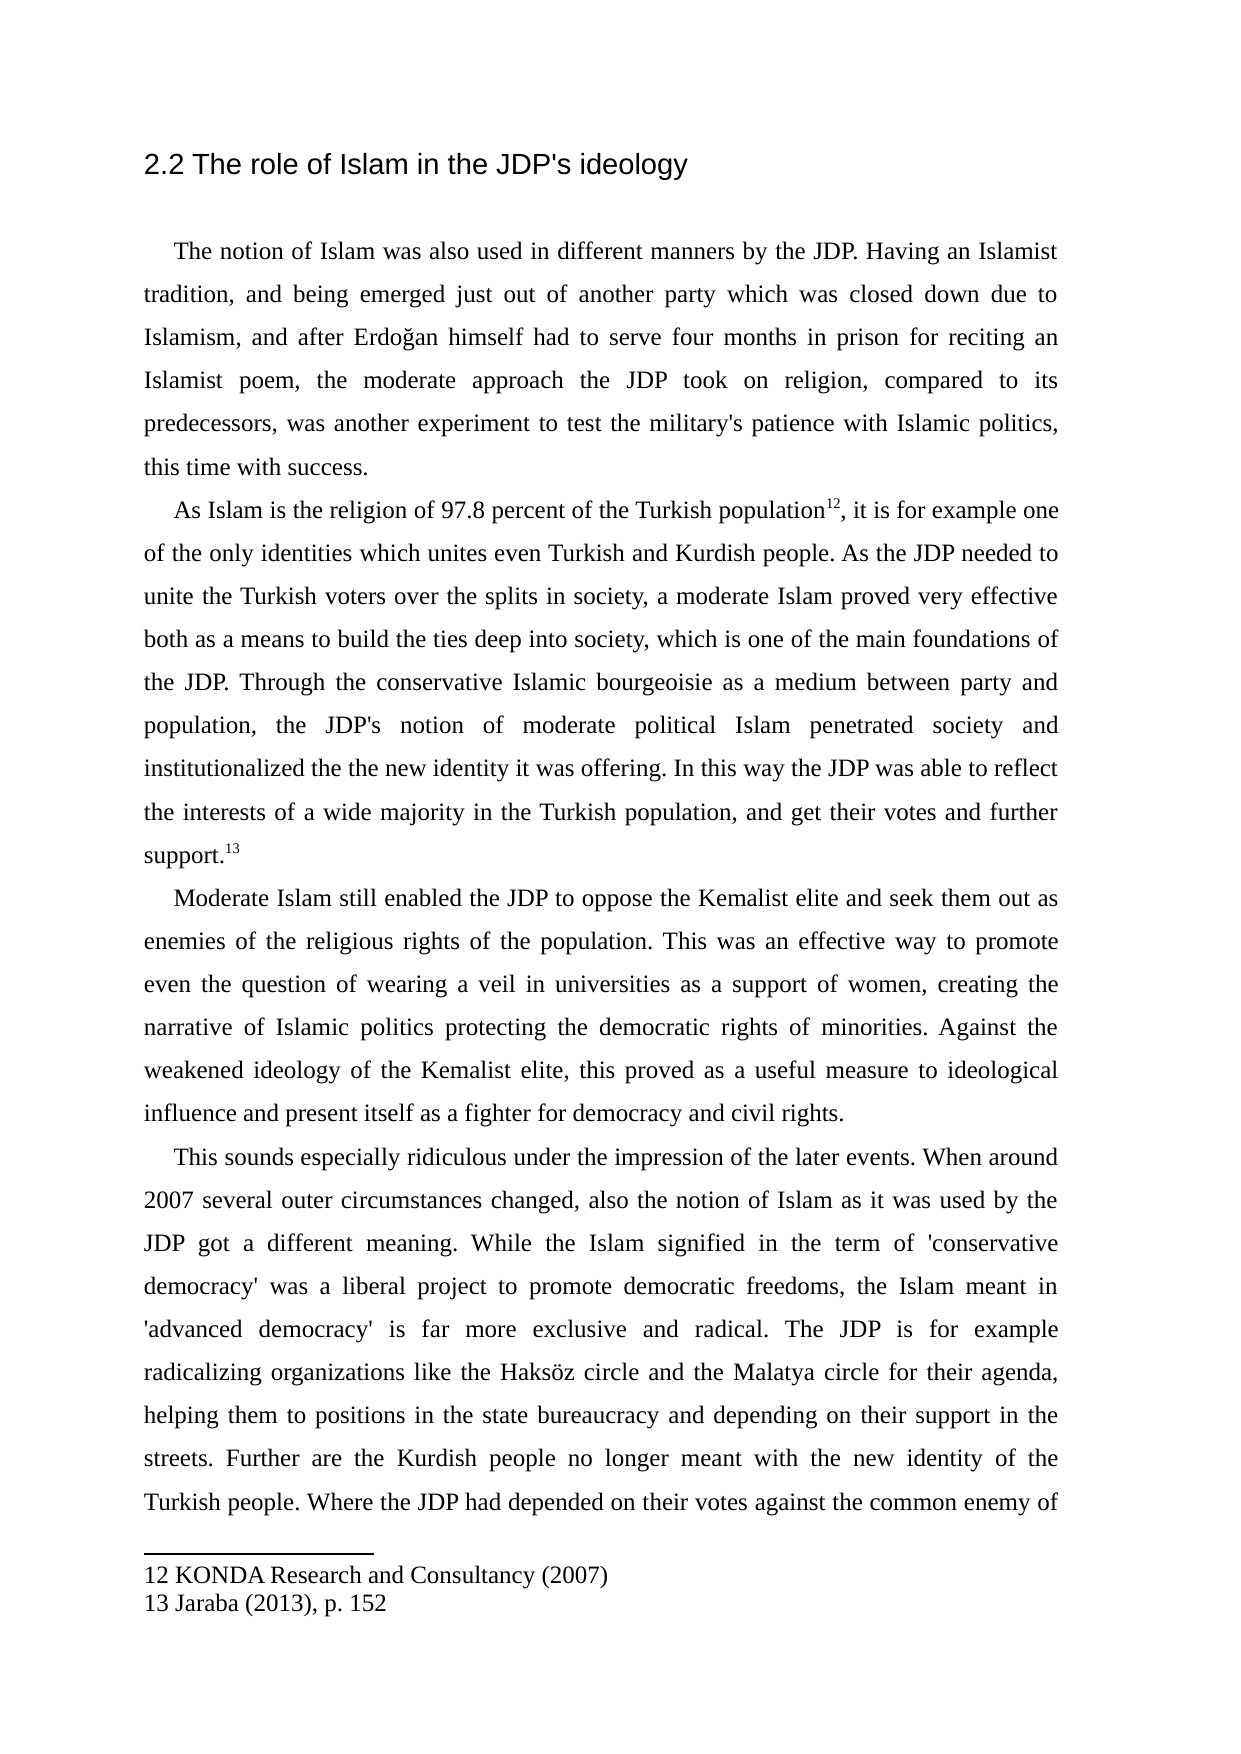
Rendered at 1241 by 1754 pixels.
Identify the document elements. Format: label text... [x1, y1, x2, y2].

text Jaraba (2013), p. 152 [144, 1588, 1059, 1617]
text Moderate Islam still enabled the JDP to oppose the Kemalist elite and seek them out as enemies of the religious rights of the population. This was an effective way to promote even the question of wearing a veil in universities as a support of women, creating the narrative of Islamic politics protecting the democratic rights of minorities. Against the weakened ideology of the Kemalist elite, this proved as a useful measure to ideological influence and present itself as a fighter for democracy and civil rights. [144, 883, 1059, 1127]
text The notion of Islam was also used in different manners by the JDP. Having an Islamist tradition, and being emerged just out of another party which was closed down due to Islamism, and after Erdoğan himself had to serve four months in prison for reciting an Islamist poem, the moderate approach the JDP took on religion, compared to its predecessors, was another experiment to test the military's patience with Islamic politics, this time with success. [144, 236, 1059, 480]
text KONDA Research and Consultancy (2007) [144, 1560, 1059, 1588]
text As Islam is the religion of 97.8 percent of the Turkish population, it is for example one of the only identities which unites even Turkish and Kurdish people. As the JDP needed to unite the Turkish voters over the splits in society, a moderate Islam proved very effective both as a means to build the ties deep into society, which is one of the main foundations of the JDP. Through the conservative Islamic bourgeoisie as a medium between party and population, the JDP's notion of moderate political Islam penetrated society and institutionalized the the new identity it was offering. In this way the JDP was able to reflect the interests of a wide majority in the Turkish population, and get their votes and further support. [144, 495, 1059, 868]
subtitle 2.2 The role of Islam in the JDP's ideology [144, 147, 1059, 180]
text This sounds especially ridiculous under the impression of the later events. When around 2007 several outer circumstances changed, also the notion of Islam as it was used by the JDP got a different meaning. While the Islam signified in the term of 'conservative democracy' was a liberal project to promote democratic freedoms, the Islam meant in 'advanced democracy' is far more exclusive and radical. The JDP is for example radicalizing organizations like the Haksöz circle and the Malatya circle for their agenda, helping them to positions in the state bureaucracy and depending on their support in the streets. Further are the Kurdish people no longer meant with the new identity of the Turkish people. Where the JDP had depended on their votes against the common enemy of [144, 1142, 1059, 1515]
